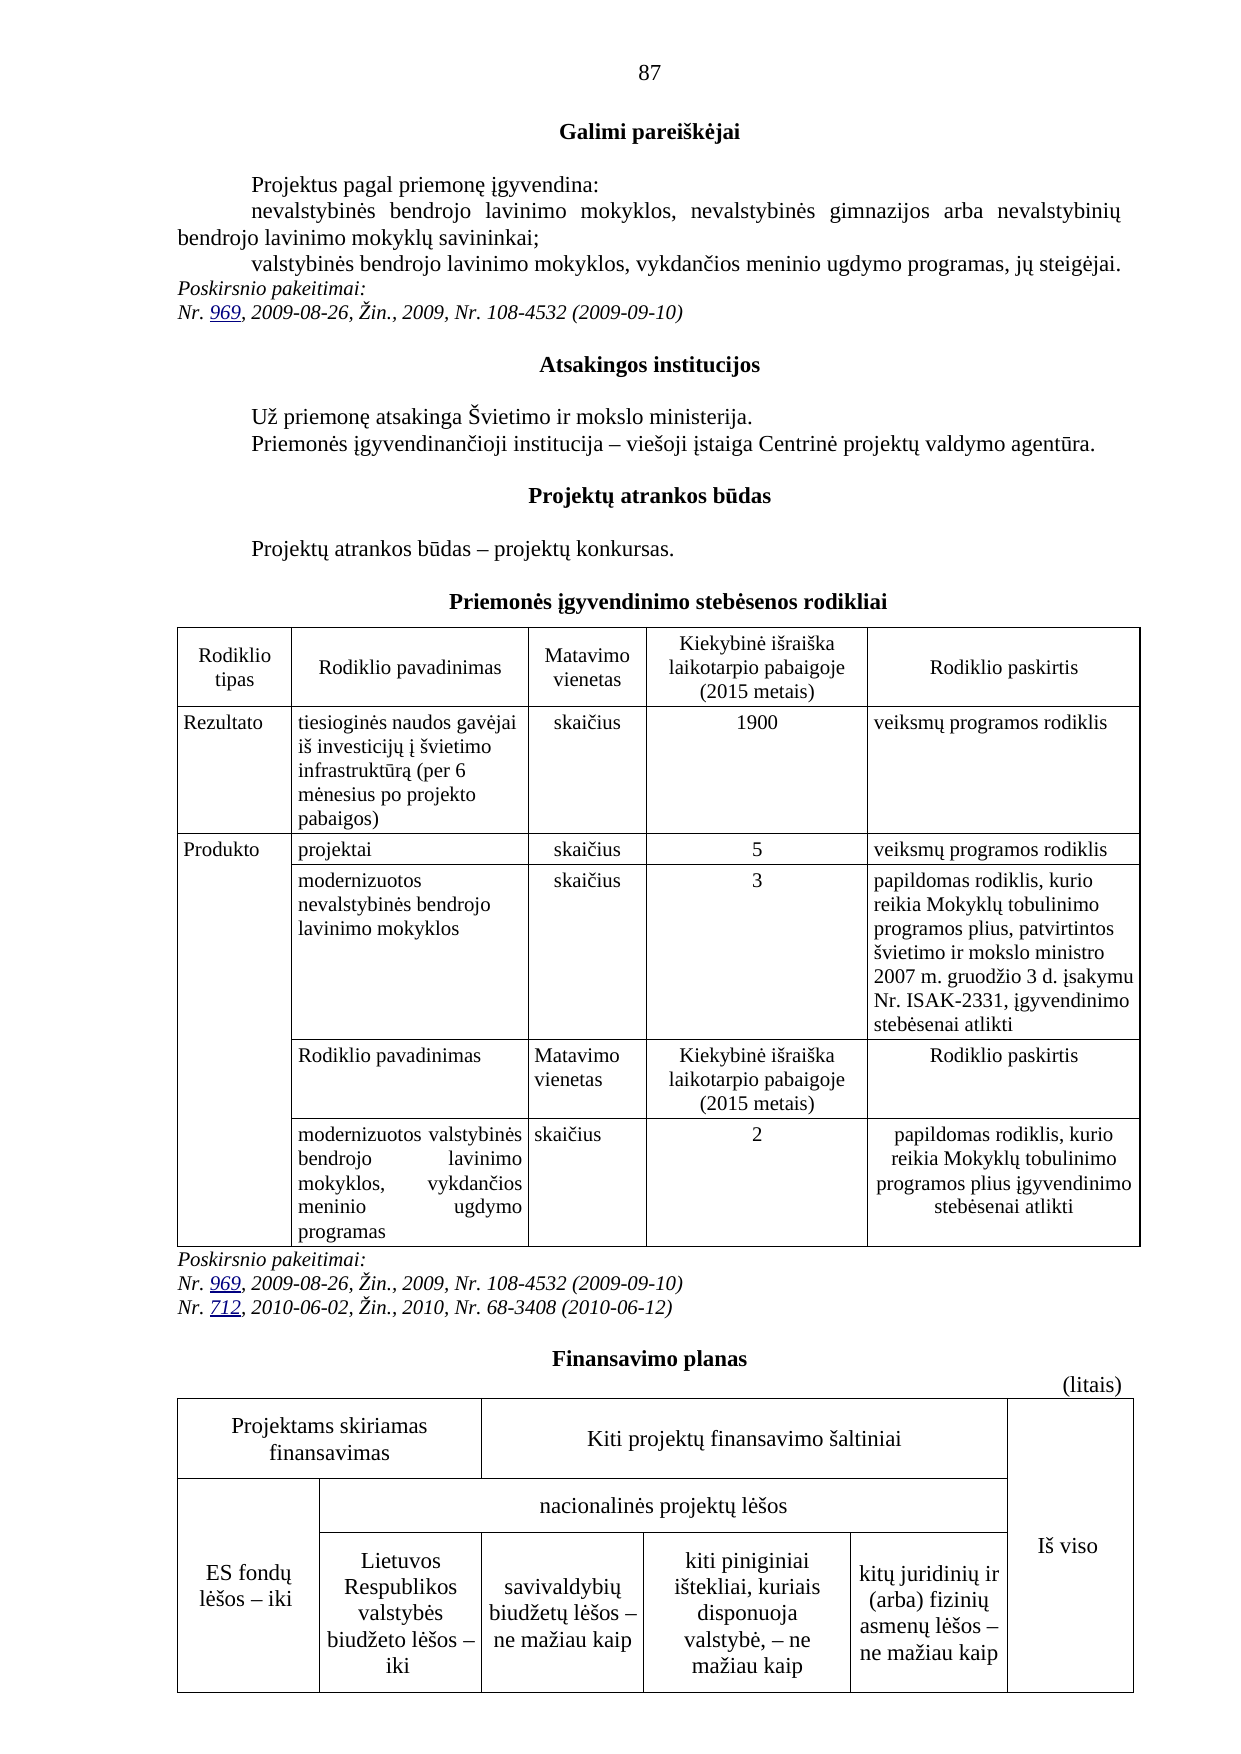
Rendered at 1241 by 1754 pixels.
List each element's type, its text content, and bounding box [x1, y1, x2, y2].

table_cell projektai [292, 834, 528, 864]
text Projektų atrankos būdas – projektų konkursas. [177, 535, 1122, 562]
table_header Projektams skiriamas finansavimas [178, 1399, 481, 1478]
table_header Iš viso [1008, 1399, 1133, 1692]
table_cell tiesioginės naudos gavėjai iš investicijų į švietimo infrastruktūrą (per 6 mėnesius po projekto pabaigos) [292, 707, 528, 833]
table_header Kiekybinė išraiška laikotarpio pabaigoje (2015 metais) [647, 628, 867, 706]
table_cell veiksmų programos rodiklis [868, 834, 1139, 864]
table_cell skaičius [529, 865, 646, 1039]
table_header Matavimo vienetas [529, 628, 646, 706]
text Galimi pareiškėjai [177, 118, 1122, 144]
table_cell nacionalinės projektų lėšos [320, 1479, 1007, 1532]
table_cell papildomas rodiklis, kurio reikia Mokyklų tobulinimo programos plius įgyvendinimo stebėsenai atlikti [868, 1119, 1139, 1246]
text valstybinės bendrojo lavinimo mokyklos, vykdančios meninio ugdymo programas, jų steigėjai. [177, 250, 1122, 276]
text Atsakingos institucijos [177, 351, 1122, 377]
text Finansavimo planas [177, 1345, 1122, 1371]
text nevalstybinės bendrojo lavinimo mokyklos, nevalstybinės gimnazijos arba nevalstybinių bendrojo lavinimo mokyklų savininkai; [177, 197, 1122, 250]
table_cell 3 [647, 865, 867, 1039]
table_cell Lietuvos Respublikos valstybės biudžeto lėšos – iki [320, 1533, 481, 1692]
table_header Rodiklio pavadinimas [292, 628, 528, 706]
table_cell savivaldybių biudžetų lėšos – ne mažiau kaip [482, 1533, 643, 1692]
table_cell skaičius [529, 834, 646, 864]
text Už priemonę atsakinga Švietimo ir mokslo ministerija. [177, 403, 1122, 430]
text Priemonės įgyvendinimo stebėsenos rodikliai [177, 588, 1122, 614]
table_cell Produkto [178, 834, 291, 1246]
table_cell skaičius [529, 707, 646, 833]
text Projektus pagal priemonę įgyvendina: [177, 171, 1122, 197]
text Poskirsnio pakeitimai: [177, 276, 1122, 300]
text Projektų atrankos būdas [177, 482, 1122, 509]
text Nr. 969, 2009-08-26, Žin., 2009, Nr. 108-4532 (2009-09-10) [177, 1271, 1122, 1295]
table_cell kitų juridinių ir (arba) fizinių asmenų lėšos – ne mažiau kaip [851, 1533, 1007, 1692]
table_cell Rodiklio paskirtis [868, 1040, 1139, 1118]
text Poskirsnio pakeitimai: [177, 1247, 1122, 1271]
text Priemonės įgyvendinančioji institucija – viešoji įstaiga Centrinė projektų valdymo agentūra. [177, 430, 1122, 456]
table_cell Rodiklio pavadinimas [292, 1040, 528, 1118]
text (litais) [177, 1371, 1122, 1398]
table_cell Rezultato [178, 707, 291, 833]
table_cell skaičius [529, 1119, 646, 1246]
table_cell papildomas rodiklis, kurio reikia Mokyklų tobulinimo programos plius, patvirtin­tos švietimo ir mokslo ministro 2007 m. gruodžio 3 d. įsakymu Nr. ISAK-2331, įgyvendinimo stebėsenai atlikti [868, 865, 1139, 1039]
table_header Rodiklio tipas [178, 628, 291, 706]
text Nr. 712, 2010-06-02, Žin., 2010, Nr. 68-3408 (2010-06-12) [177, 1295, 1122, 1319]
table_cell modernizuotos valstybinės bendrojo lavinimo mokyklos, vykdančios meninio ugdymo programas [292, 1119, 528, 1246]
table_cell veiksmų programos rodiklis [868, 707, 1139, 833]
table_header Kiti projektų finansavimo šaltiniai [482, 1399, 1007, 1478]
table_cell Kiekybinė išraiška laikotarpio pabaigoje (2015 metais) [647, 1040, 867, 1118]
table_cell kiti piniginiai ištekliai, kuriais disponuoja valstybė, – ne mažiau kaip [644, 1533, 850, 1692]
table_cell modernizuotos nevalstybinės bendrojo lavinimo mokyklos [292, 865, 528, 1039]
table_header Rodiklio paskirtis [868, 628, 1139, 706]
table_cell 2 [647, 1119, 867, 1246]
table_cell Matavimo vienetas [529, 1040, 646, 1118]
text Nr. 969, 2009-08-26, Žin., 2009, Nr. 108-4532 (2009-09-10) [177, 300, 1122, 324]
table_cell 1900 [647, 707, 867, 833]
table_cell ES fondų lėšos – iki [178, 1479, 319, 1692]
table_cell 5 [647, 834, 867, 864]
